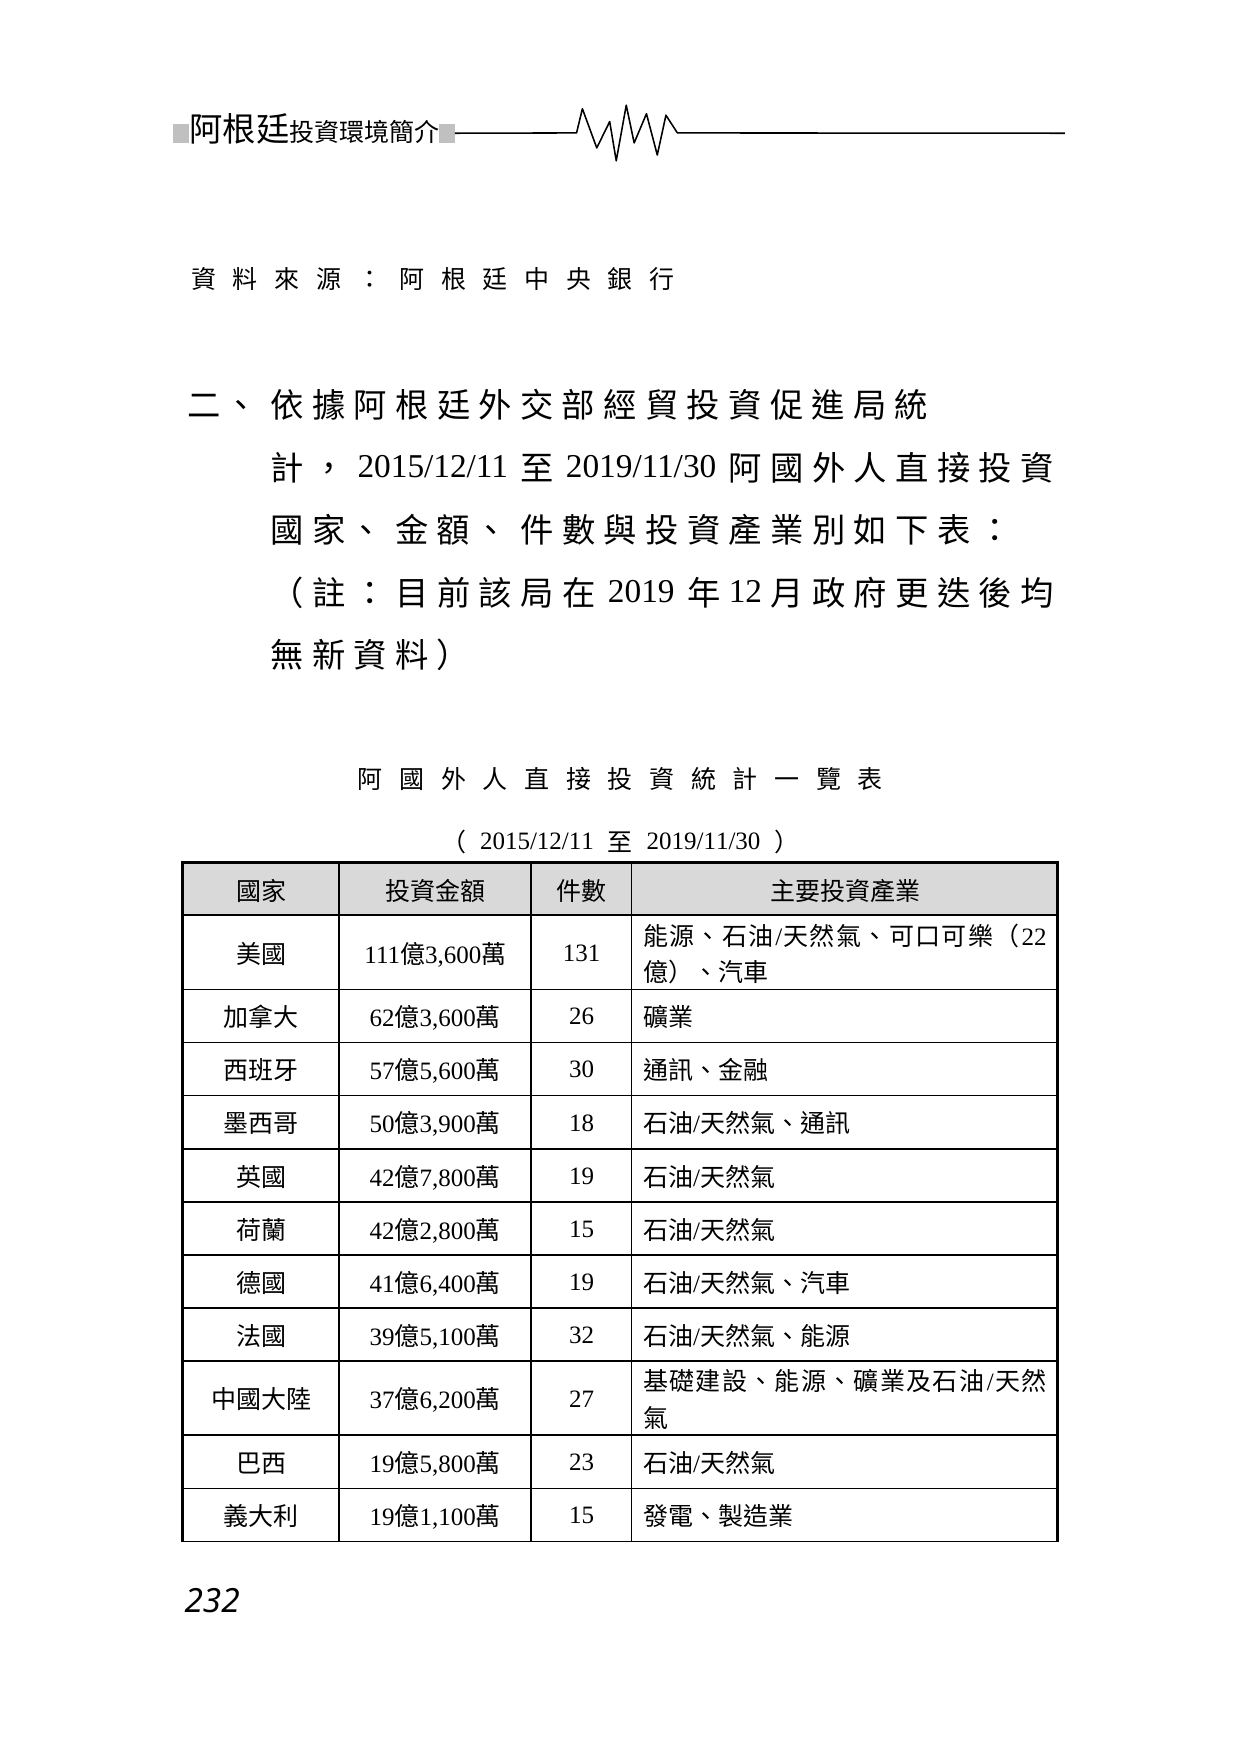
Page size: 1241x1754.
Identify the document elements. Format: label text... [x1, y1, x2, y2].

table_cell 19 [532, 1256, 631, 1307]
table_cell 加拿大 [184, 990, 338, 1042]
table_cell 23 [532, 1436, 631, 1487]
table_header 件數 [532, 864, 631, 914]
table_cell 礦業 [632, 990, 1056, 1042]
table_cell 德國 [184, 1256, 338, 1307]
table_cell 19億5,800萬 [340, 1436, 530, 1487]
table_cell 石油/天然氣 [632, 1150, 1056, 1201]
table_cell 26 [532, 990, 631, 1042]
table_cell 石油/天然氣 [632, 1436, 1056, 1487]
table_cell 41億6,400萬 [340, 1256, 530, 1307]
table_cell 墨西哥 [184, 1096, 338, 1148]
table_cell 美國 [184, 916, 338, 988]
table_cell 能源、石油/天然氣、可口可樂（22億）、汽車 [632, 916, 1056, 988]
table_cell 15 [532, 1489, 631, 1541]
table_cell 27 [532, 1362, 631, 1434]
table_cell 131 [532, 916, 631, 988]
table_cell 石油/天然氣、通訊 [632, 1096, 1056, 1148]
table_cell 石油/天然氣 [632, 1203, 1056, 1254]
table_cell 42億2,800萬 [340, 1203, 530, 1254]
table_cell 32 [532, 1309, 631, 1360]
table_cell 英國 [184, 1150, 338, 1201]
table_cell 發電、製造業 [632, 1489, 1056, 1541]
table_cell 石油/天然氣、能源 [632, 1309, 1056, 1360]
table_cell 57億5,600萬 [340, 1043, 530, 1095]
table_cell 法國 [184, 1309, 338, 1360]
table_cell 19 [532, 1150, 631, 1201]
table_cell 39億5,100萬 [340, 1309, 530, 1360]
table_cell 荷蘭 [184, 1203, 338, 1254]
table_cell 30 [532, 1043, 631, 1095]
table_cell 西班牙 [184, 1043, 338, 1095]
table_cell 石油/天然氣、汽車 [632, 1256, 1056, 1307]
table_header 投資金額 [340, 864, 530, 914]
table_header 主要投資產業 [632, 864, 1056, 914]
table_cell 中國大陸 [184, 1362, 338, 1434]
table_cell 50億3,900萬 [340, 1096, 530, 1148]
table_cell 基礎建設、能源、礦業及石油/天然氣 [632, 1362, 1056, 1434]
table_cell 巴西 [184, 1436, 338, 1487]
table_cell 111億3,600萬 [340, 916, 530, 988]
table_cell 15 [532, 1203, 631, 1254]
text 阿國外人直接投資統計一覽表 [183, 736, 1058, 799]
table_cell 37億6,200萬 [340, 1362, 530, 1434]
text 二、依據阿根廷外交部經貿投資促進局統計，2015/12/11至2019/11/30阿國外人直接投資國家、金額、件數與投資產業別如下表：（註：目前該局在2019年12月政府更迭後均無新資料） [183, 361, 1058, 674]
table_header 國家 [184, 864, 338, 914]
table_cell 19億1,100萬 [340, 1489, 530, 1541]
text 資料來源：阿根廷中央銀行 [183, 236, 1058, 299]
table_cell 42億7,800萬 [340, 1150, 530, 1201]
table_cell 18 [532, 1096, 631, 1148]
table_cell 62億3,600萬 [340, 990, 530, 1042]
table_cell 通訊、金融 [632, 1043, 1056, 1095]
table_cell 義大利 [184, 1489, 338, 1541]
text （2015/12/11至2019/11/30） [183, 799, 1058, 861]
